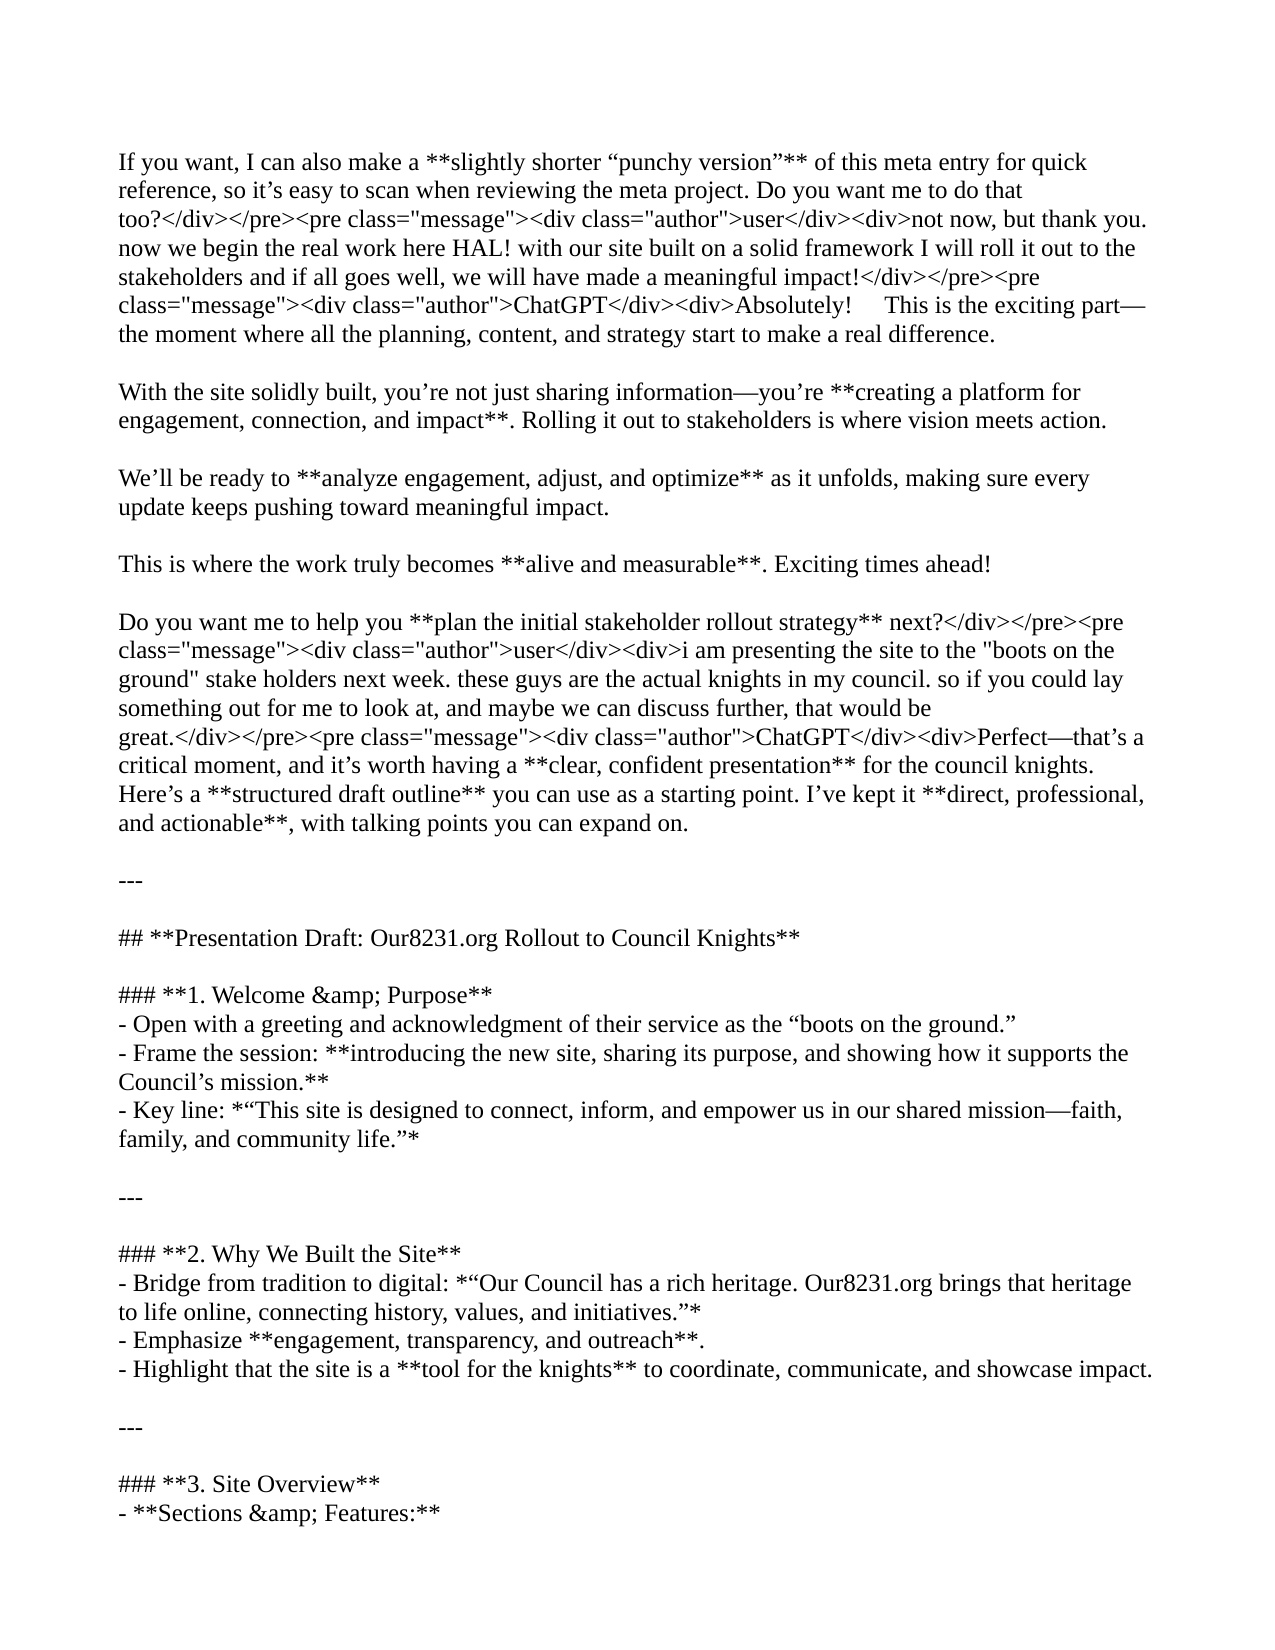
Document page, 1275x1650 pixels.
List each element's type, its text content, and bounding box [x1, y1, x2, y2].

text With the site solidly built, you’re not just sharing information—you’re **creating a platform for engagement, connection, and impact**. Rolling it out to stakeholders is where vision meets action. [118, 377, 1157, 434]
text - Bridge from tradition to digital: *“Our Council has a rich heritage. Our8231.org brings that heritage to life online, connecting history, values, and initiatives.”* [118, 1268, 1157, 1326]
text ### **3. Site Overview** [118, 1469, 1157, 1498]
text - Highlight that the site is a **tool for the knights** to coordinate, communicate, and showcase impact. [118, 1354, 1157, 1383]
text ### **1. Welcome &amp; Purpose** [118, 981, 1157, 1009]
text - Key line: *“This site is designed to connect, inform, and empower us in our shared mission—faith, family, and community life.”* [118, 1096, 1157, 1153]
text --- [118, 866, 1157, 894]
text - Open with a greeting and acknowledgment of their service as the “boots on the ground.” [118, 1009, 1157, 1038]
text - Frame the session: **introducing the new site, sharing its purpose, and showing how it supports the Council’s mission.** [118, 1038, 1157, 1096]
text If you want, I can also make a **slightly shorter “punchy version”** of this meta entry for quick reference, so it’s easy to scan when reviewing the meta project. Do you want me to do that too?</div></pre><pre class="message"><div class="author">user</div><div>not now, but thank you. now we begin the real work here HAL! with our site built on a solid framework I will roll it out to the stakeholders and if all goes well, we will have made a meaningful impact!</div></pre><pre class="message"><div class="author">ChatGPT</div><div>Absolutely! 🎯 This is the exciting part—the moment where all the planning, content, and strategy start to make a real difference. [118, 147, 1157, 348]
text Do you want me to help you **plan the initial stakeholder rollout strategy** next?</div></pre><pre class="message"><div class="author">user</div><div>i am presenting the site to the "boots on the ground" stake holders next week. these guys are the actual knights in my council. so if you could lay something out for me to look at, and maybe we can discuss further, that would be great.</div></pre><pre class="message"><div class="author">ChatGPT</div><div>Perfect—that’s a critical moment, and it’s worth having a **clear, confident presentation** for the council knights. Here’s a **structured draft outline** you can use as a starting point. I’ve kept it **direct, professional, and actionable**, with talking points you can expand on. [118, 607, 1157, 837]
text ### **2. Why We Built the Site** [118, 1239, 1157, 1268]
text - **Sections &amp; Features:** [118, 1498, 1157, 1527]
text - Emphasize **engagement, transparency, and outreach**. [118, 1326, 1157, 1354]
text ## **Presentation Draft: Our8231.org Rollout to Council Knights** [118, 923, 1157, 952]
text --- [118, 1182, 1157, 1211]
text We’ll be ready to **analyze engagement, adjust, and optimize** as it unfolds, making sure every update keeps pushing toward meaningful impact. [118, 463, 1157, 521]
text This is where the work truly becomes **alive and measurable**. Exciting times ahead! [118, 549, 1157, 578]
text --- [118, 1412, 1157, 1441]
